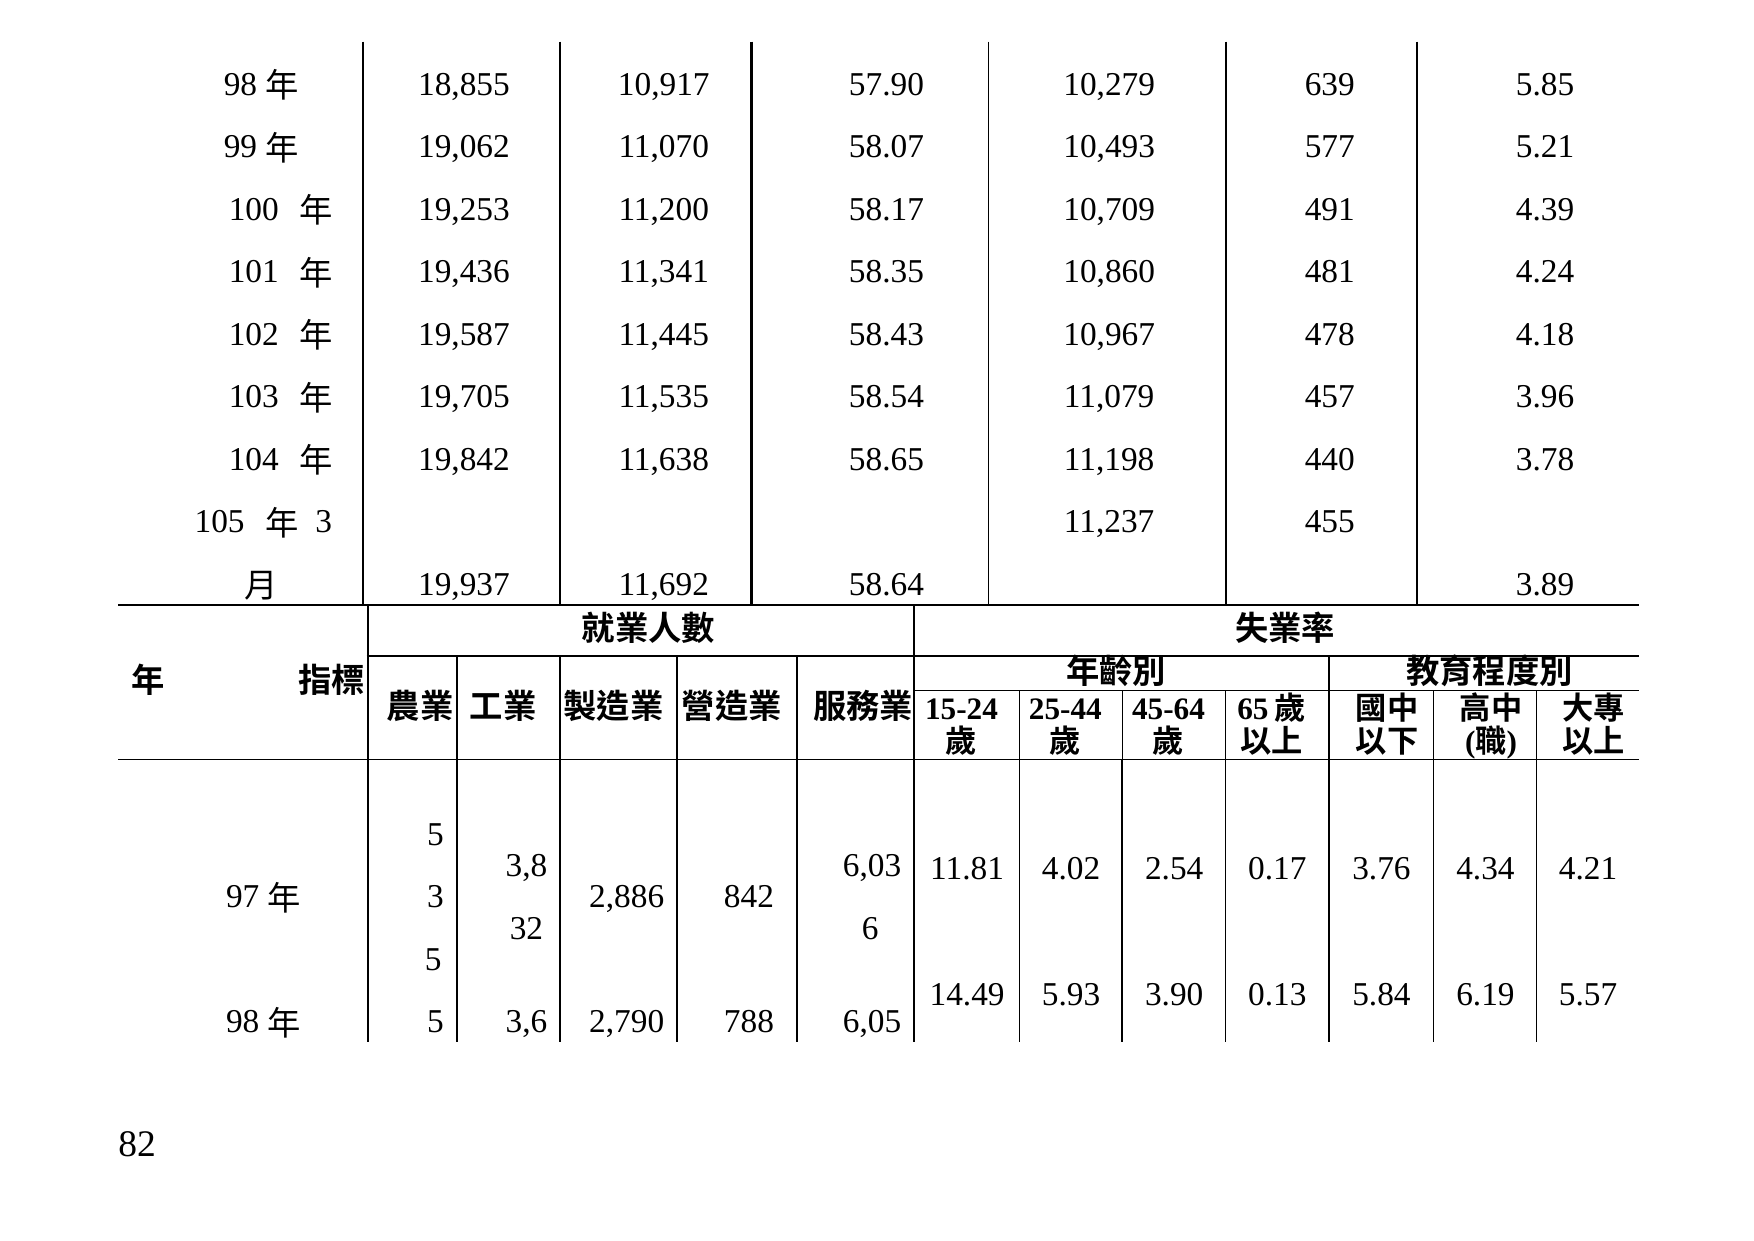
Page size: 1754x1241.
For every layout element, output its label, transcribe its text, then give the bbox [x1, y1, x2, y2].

table_cell 19,436 [364, 229, 559, 292]
table_cell 535 [369, 760, 456, 979]
table_cell 4.39 [1418, 167, 1639, 229]
table_cell 104年 [118, 417, 362, 479]
table_cell 11.81 [915, 760, 1019, 979]
table_cell 10,279 [989, 42, 1225, 104]
table_cell 10,493 [989, 104, 1225, 167]
table_cell 455 [1227, 479, 1416, 604]
table_cell 11,445 [561, 292, 750, 354]
table_cell 491 [1227, 167, 1416, 229]
table_cell 57.90 [753, 42, 988, 104]
table_cell 國中 以下 [1330, 691, 1433, 759]
table_cell 15-24歲 [915, 691, 1019, 759]
table_cell 6,05 [798, 979, 913, 1042]
table_cell 11,638 [561, 417, 750, 479]
table_cell 3.78 [1418, 417, 1639, 479]
table_cell 高中(職) [1434, 691, 1536, 759]
table_cell 3.96 [1418, 354, 1639, 417]
table_cell 4.34 [1434, 760, 1536, 979]
table_cell 就業人數 [369, 606, 913, 655]
table_cell 19,842 [364, 417, 559, 479]
table_cell 58.54 [753, 354, 988, 417]
table_cell 3.90 [1123, 979, 1225, 1042]
table_cell 10,917 [561, 42, 750, 104]
table_cell 3.89 [1418, 479, 1639, 604]
table_cell 4.02 [1020, 760, 1121, 979]
table_cell 19,705 [364, 354, 559, 417]
table_cell 58.17 [753, 167, 988, 229]
table_cell 製造業 [561, 657, 676, 759]
table_cell 103年 [118, 354, 362, 417]
table_cell 19,253 [364, 167, 559, 229]
table_cell 97年 [118, 760, 367, 979]
table_cell 11,079 [989, 354, 1225, 417]
table_cell 102年 [118, 292, 362, 354]
table_cell 440 [1227, 417, 1416, 479]
table_cell 3.76 [1330, 760, 1433, 979]
table_cell 639 [1227, 42, 1416, 104]
table_cell 11,535 [561, 354, 750, 417]
table_cell 11,198 [989, 417, 1225, 479]
table_cell 65歲 以上 [1226, 691, 1328, 759]
table_cell 11,200 [561, 167, 750, 229]
table_cell 年齡別 [915, 657, 1328, 690]
table_cell 481 [1227, 229, 1416, 292]
table_cell 58.65 [753, 417, 988, 479]
table_cell 99年 [118, 104, 362, 167]
table_cell 4.18 [1418, 292, 1639, 354]
table_cell 0.13 [1226, 979, 1328, 1042]
table_cell 98年 [118, 979, 367, 1042]
table_cell 98年 [118, 42, 362, 104]
table_cell 25-44歲 [1020, 691, 1122, 759]
table_cell 2,886 [561, 760, 676, 979]
table_cell 5.21 [1418, 104, 1639, 167]
table_cell 58.07 [753, 104, 988, 167]
table_cell 58.35 [753, 229, 988, 292]
table_cell 19,937 [364, 479, 559, 604]
table_cell 3,832 [458, 760, 559, 979]
table_cell 58.64 [753, 479, 988, 604]
table_cell 842 [678, 760, 796, 979]
table_cell 14.49 [915, 979, 1019, 1042]
table_cell 11,341 [561, 229, 750, 292]
table_cell 5.57 [1537, 979, 1639, 1042]
table_cell 10,967 [989, 292, 1225, 354]
table_cell 11,692 [561, 479, 750, 604]
table_cell 11,237 [989, 479, 1225, 604]
table_cell 19,062 [364, 104, 559, 167]
table_cell 457 [1227, 354, 1416, 417]
table_cell 4.24 [1418, 229, 1639, 292]
table_cell 年 指標 [118, 606, 367, 759]
table_cell 4.21 [1537, 760, 1639, 979]
table_cell 577 [1227, 104, 1416, 167]
table_cell 2.54 [1123, 760, 1225, 979]
table_cell 45-64歲 [1123, 691, 1225, 759]
table_cell 19,587 [364, 292, 559, 354]
table_cell 478 [1227, 292, 1416, 354]
table_cell 5.84 [1330, 979, 1433, 1042]
table_cell 工業 [458, 657, 559, 759]
table_cell 58.43 [753, 292, 988, 354]
table_cell 5.85 [1418, 42, 1639, 104]
table_cell 2,790 [561, 979, 676, 1042]
table_cell 11,070 [561, 104, 750, 167]
table_cell 6,036 [798, 760, 913, 979]
table_cell 18,855 [364, 42, 559, 104]
table_cell 5 [369, 979, 456, 1042]
table_cell 6.19 [1434, 979, 1536, 1042]
table_cell 0.17 [1226, 760, 1328, 979]
table_cell 101年 [118, 229, 362, 292]
table_cell 100年 [118, 167, 362, 229]
table_cell 失業率 [915, 606, 1639, 655]
table_cell 3,6 [458, 979, 559, 1042]
table_cell 788 [678, 979, 796, 1042]
table_cell 服務業 [798, 657, 913, 759]
table_cell 大專 以上 [1537, 691, 1639, 759]
table_cell 營造業 [678, 657, 796, 759]
table_cell 105年3月 [118, 479, 362, 604]
table_cell 10,709 [989, 167, 1225, 229]
table_cell 教育程度別 [1330, 657, 1639, 690]
table_cell 10,860 [989, 229, 1225, 292]
table_cell 農業 [369, 657, 456, 759]
table_cell 5.93 [1020, 979, 1121, 1042]
